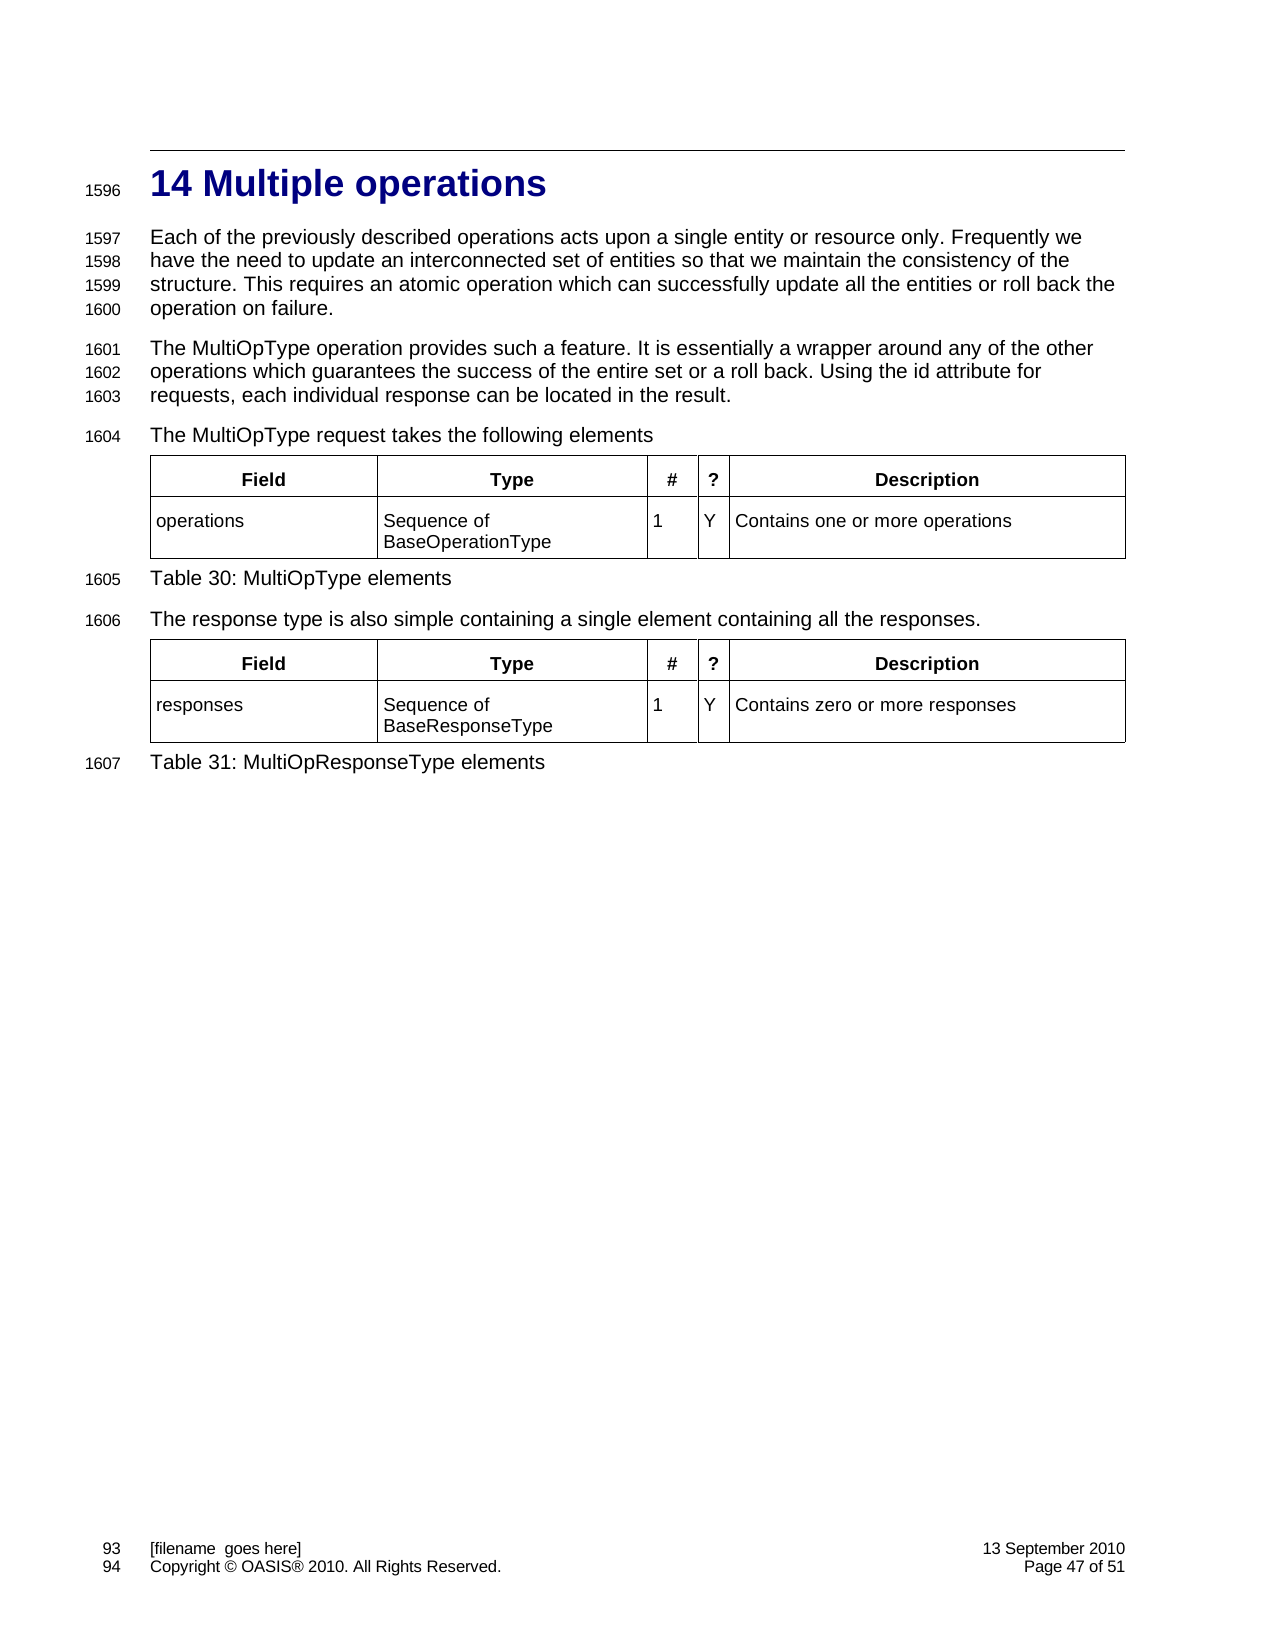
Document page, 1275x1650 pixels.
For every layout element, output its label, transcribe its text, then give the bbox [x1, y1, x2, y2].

table_cell 1 [648, 681, 697, 742]
table_cell Contains zero or more responses [730, 681, 1125, 742]
table_cell Y [699, 497, 729, 558]
table_header Type [378, 640, 647, 680]
subtitle Multiple operations [150, 151, 1125, 204]
table_cell Sequence of BaseOperationType [378, 497, 647, 558]
text The MultiOpType operation provides such a feature. It is essentially a wrapper around any of the other operations which guarantees the success of the entire set or a roll back. Using the id attribute for requests, each individual response can be located in the result. [150, 336, 1125, 407]
text Table 31: MultiOpResponseType elements [150, 750, 1125, 774]
table_cell operations [151, 497, 377, 558]
table_cell Contains one or more operations [730, 497, 1125, 558]
text The response type is also simple containing a single element containing all the responses. [150, 607, 1125, 631]
table_header Description [730, 456, 1125, 496]
table_header # [648, 456, 697, 496]
text The MultiOpType request takes the following elements [150, 423, 1125, 447]
text Table 30: MultiOpType elements [150, 567, 1125, 590]
table_cell Y [699, 681, 729, 742]
table_header # [648, 640, 697, 680]
table_header Type [378, 456, 647, 496]
text Each of the previously described operations acts upon a single entity or resource only. Frequently we have the need to update an interconnected set of entities so that we maintain the consistency of the structure. This requires an atomic operation which can successfully update all the entities or roll back the operation on failure. [150, 225, 1125, 319]
table_header Description [730, 640, 1125, 680]
table_cell responses [151, 681, 377, 742]
table_cell 1 [648, 497, 697, 558]
table_header Field [151, 640, 377, 680]
table_cell Sequence of BaseResponseType [378, 681, 647, 742]
table_header ? [699, 640, 729, 680]
table_header ? [699, 456, 729, 496]
table_header Field [151, 456, 377, 496]
